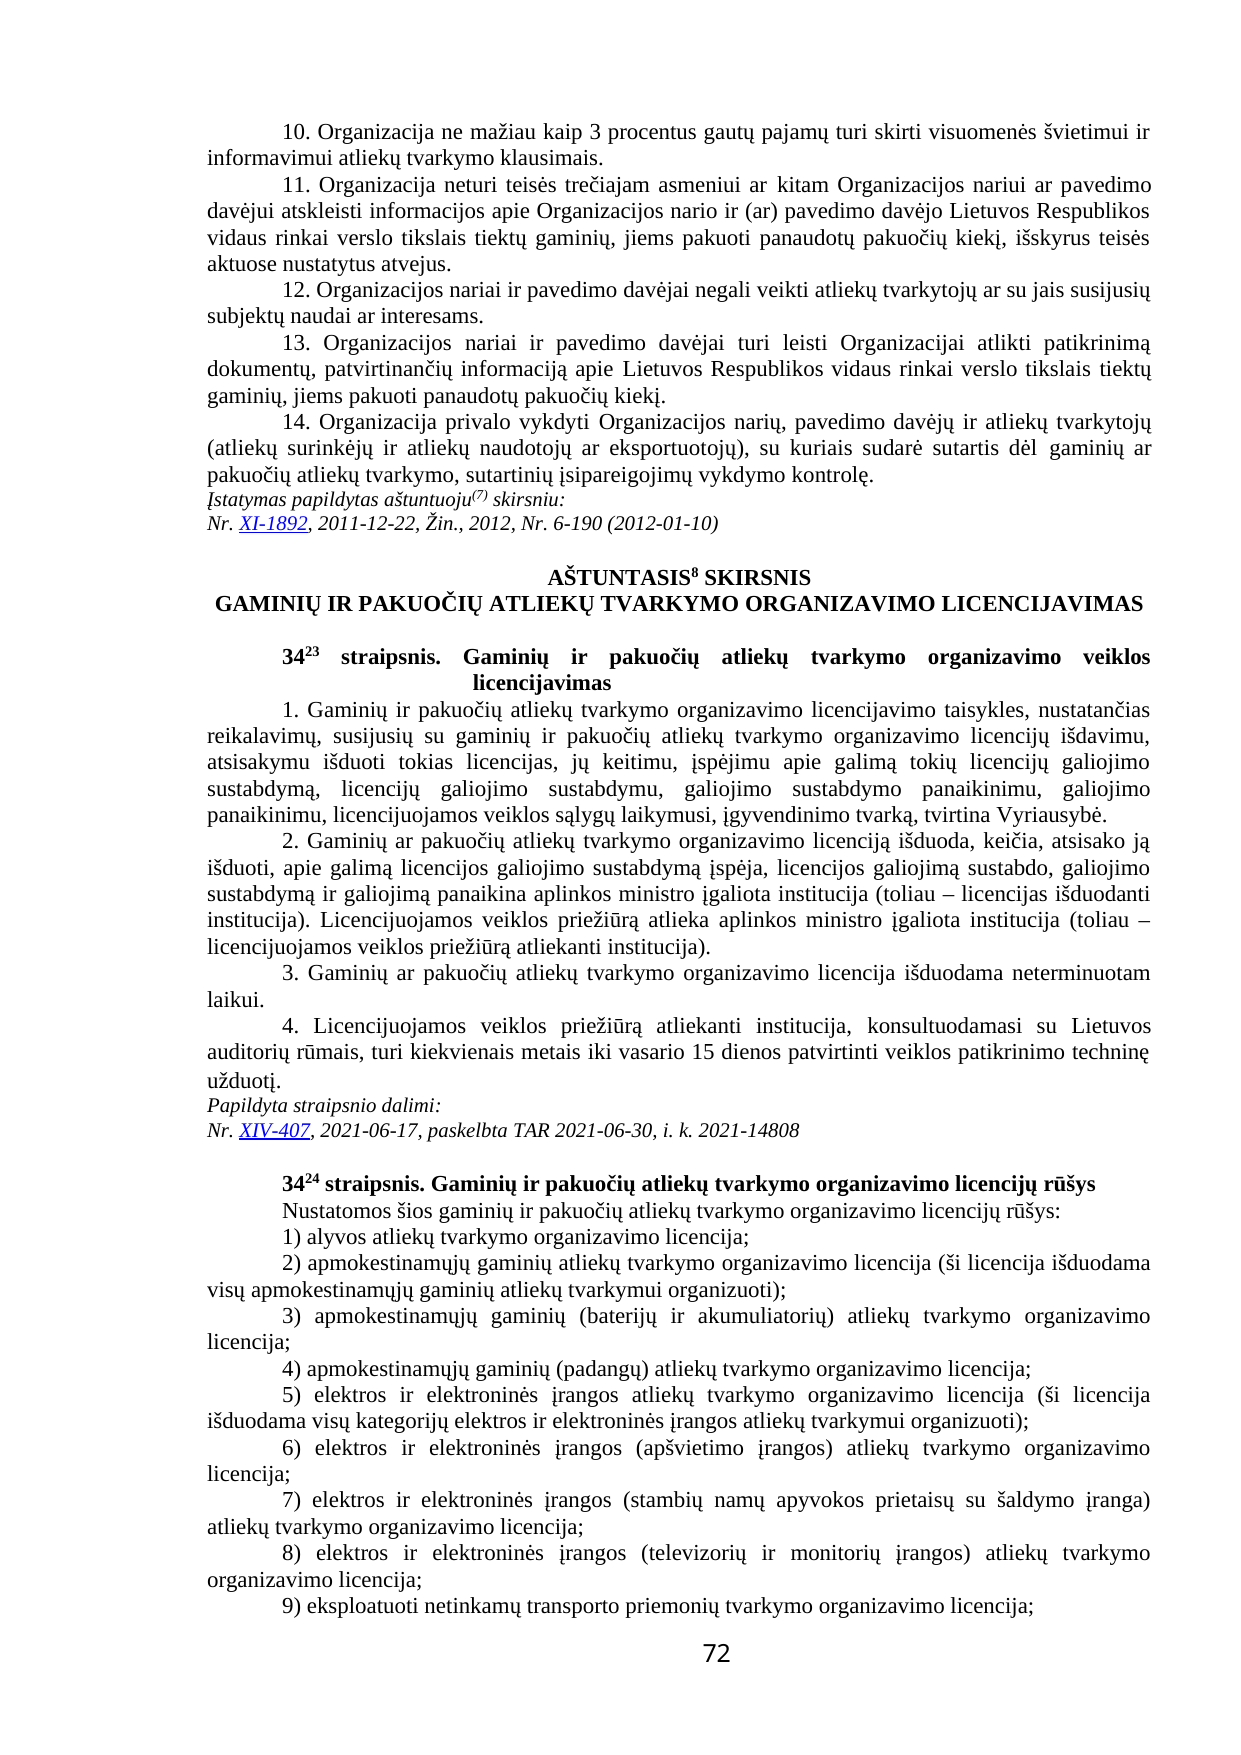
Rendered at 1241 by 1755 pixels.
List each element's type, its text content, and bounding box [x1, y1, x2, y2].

text Nr. XI-1892, 2011-12-22, Žin., 2012, Nr. 6-190 (2012-01-10) [207, 511, 1152, 535]
text Nr. XIV-407, 2021-06-17, paskelbta TAR 2021-06-30, i. k. 2021-14808 [207, 1117, 1152, 1142]
text AŠTUNTASIS8 SKIRSNIS [207, 564, 1152, 590]
text 2. Gaminių ar pakuočių atliekų tvarkymo organizavimo licenciją išduoda, keičia, atsisako ją išduoti, apie galimą licencijos galiojimo sustabdymą įspėja, licencijos galiojimą sustabdo, galiojimo sustabdymą ir galiojimą panaikina aplinkos ministro įgaliota institucija (toliau – licencijas išduodanti institucija). Licencijuojamos veiklos priežiūrą atlieka aplinkos ministro įgaliota institucija (toliau – licencijuojamos veiklos priežiūrą atliekanti institucija). [207, 827, 1152, 959]
text 12. Organizacijos nariai ir pavedimo davėjai negali veikti atliekų tvarkytojų ar su jais susijusių subjektų naudai ar interesams. [207, 276, 1152, 329]
text 10. Organizacija ne mažiau kaip 3 procentus gautų pajamų turi skirti visuomenės švietimui ir informavimui atliekų tvarkymo klausimais. [207, 118, 1152, 171]
text 5) elektros ir elektroninės įrangos atliekų tvarkymo organizavimo licencija (ši licencija išduodama visų kategorijų elektros ir elektroninės įrangos atliekų tvarkymui organizuoti); [207, 1381, 1152, 1434]
text Įstatymas papildytas aštuntuoju(7) skirsniu: [207, 487, 1152, 511]
text 9) eksploatuoti netinkamų transporto priemonių tvarkymo organizavimo licencija; [207, 1592, 1152, 1618]
text 6) elektros ir elektroninės įrangos (apšvietimo įrangos) atliekų tvarkymo organizavimo licencija; [207, 1434, 1152, 1487]
text 7) elektros ir elektroninės įrangos (stambių namų apyvokos prietaisų su šaldymo įranga) atliekų tvarkymo organizavimo licencija; [207, 1487, 1152, 1539]
text 3. Gaminių ar pakuočių atliekų tvarkymo organizavimo licencija išduodama neterminuotam laikui. [207, 959, 1152, 1012]
text 11. Organizacija neturi teisės trečiajam asmeniui ar kitam Organizacijos nariui ar pavedimo davėjui atskleisti informacijos apie Organizacijos nario ir (ar) pavedimo davėjo Lietuvos Respublikos vidaus rinkai verslo tikslais tiektų gaminių, jiems pakuoti panaudotų pakuočių kiekį, išskyrus teisės aktuose nustatytus atvejus. [207, 171, 1152, 276]
text 14. Organizacija privalo vykdyti Organizacijos narių, pavedimo davėjų ir atliekų tvarkytojų (atliekų surinkėjų ir atliekų naudotojų ar eksportuotojų), su kuriais sudarė sutartis dėl gaminių ar pakuočių atliekų tvarkymo, sutartinių įsipareigojimų vykdymo kontrolę. [207, 408, 1152, 487]
text 3423 straipsnis. Gaminių ir pakuočių atliekų tvarkymo organizavimo veiklos licencijavimas [282, 643, 1152, 696]
text Nustatomos šios gaminių ir pakuočių atliekų tvarkymo organizavimo licencijų rūšys: [207, 1197, 1152, 1223]
text Papildyta straipsnio dalimi: [207, 1093, 1152, 1117]
text 3424 straipsnis. Gaminių ir pakuočių atliekų tvarkymo organizavimo licencijų rūšys [207, 1170, 1152, 1197]
text 4) apmokestinamųjų gaminių (padangų) atliekų tvarkymo organizavimo licencija; [207, 1355, 1152, 1381]
text GAMINIŲ IR PAKUOČIŲ ATLIEKŲ TVARKYMO ORGANIZAVIMO LICENCIJAVIMAS [207, 590, 1152, 617]
text 4. Licencijuojamos veiklos priežiūrą atliekanti institucija, konsultuodamasi su Lietuvos auditorių rūmais, turi kiekvienais metais iki vasario 15 dienos patvirtinti veiklos patikrinimo techninę užduotį. [207, 1012, 1152, 1093]
text 1. Gaminių ir pakuočių atliekų tvarkymo organizavimo licencijavimo taisykles, nustatančias reikalavimų, susijusių su gaminių ir pakuočių atliekų tvarkymo organizavimo licencijų išdavimu, atsisakymu išduoti tokias licencijas, jų keitimu, įspėjimu apie galimą tokių licencijų galiojimo sustabdymą, licencijų galiojimo sustabdymu, galiojimo sustabdymo panaikinimu, galiojimo panaikinimu, licencijuojamos veiklos sąlygų laikymusi, įgyvendinimo tvarką, tvirtina Vyriausybė. [207, 696, 1152, 827]
text 2) apmokestinamųjų gaminių atliekų tvarkymo organizavimo licencija (ši licencija išduodama visų apmokestinamųjų gaminių atliekų tvarkymui organizuoti); [207, 1249, 1152, 1302]
text 13. Organizacijos nariai ir pavedimo davėjai turi leisti Organizacijai atlikti patikrinimą dokumentų, patvirtinančių informaciją apie Lietuvos Respublikos vidaus rinkai verslo tikslais tiektų gaminių, jiems pakuoti panaudotų pakuočių kiekį. [207, 329, 1152, 408]
text 8) elektros ir elektroninės įrangos (televizorių ir monitorių įrangos) atliekų tvarkymo organizavimo licencija; [207, 1539, 1152, 1592]
text 1) alyvos atliekų tvarkymo organizavimo licencija; [207, 1223, 1152, 1249]
text 3) apmokestinamųjų gaminių (baterijų ir akumuliatorių) atliekų tvarkymo organizavimo licencija; [207, 1302, 1152, 1355]
